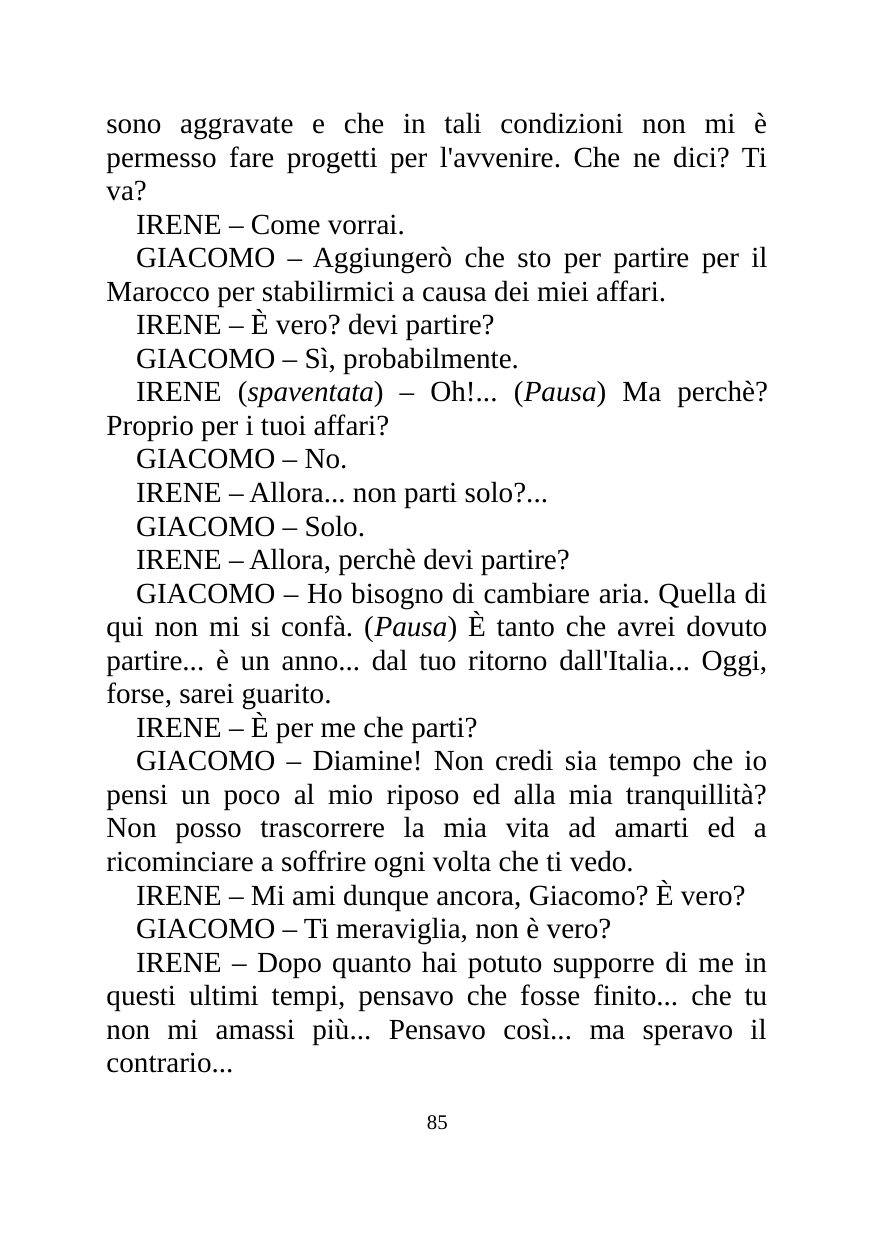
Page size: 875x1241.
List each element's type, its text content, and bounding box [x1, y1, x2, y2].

text GIACOMO – No. [106, 442, 768, 475]
text sono aggravate e che in tali condizioni non mi è permesso fare progetti per l'avvenire. Che ne dici? Ti va? [106, 106, 768, 207]
text IRENE – È vero? devi partire? [106, 307, 768, 341]
text GIACOMO – Ti meraviglia, non è vero? [106, 911, 768, 945]
text IRENE – Allora, perchè devi partire? [106, 542, 768, 576]
text IRENE – Allora... non parti solo?... [106, 475, 768, 509]
text GIACOMO – Aggiungerò che sto per partire per il Marocco per stabilirmici a causa dei miei affari. [106, 240, 768, 307]
text IRENE – Dopo quanto hai potuto supporre di me in questi ultimi tempi, pensavo che fosse finito... che tu non mi amassi più... Pensavo così... ma speravo il contrario... [106, 945, 768, 1079]
text IRENE – Come vorrai. [106, 207, 768, 240]
text GIACOMO – Ho bisogno di cambiare aria. Quella di qui non mi si confà. (Pausa) È tanto che avrei dovuto partire... è un anno... dal tuo ritorno dall'Italia... Oggi, forse, sarei guarito. [106, 576, 768, 710]
text GIACOMO – Sì, probabilmente. [106, 341, 768, 374]
text IRENE – Mi ami dunque ancora, Giacomo? È vero? [106, 878, 768, 911]
text GIACOMO – Solo. [106, 509, 768, 542]
text IRENE – È per me che parti? [106, 710, 768, 743]
text IRENE (spaventata) – Oh!... (Pausa) Ma perchè? Proprio per i tuoi affari? [106, 374, 768, 442]
text GIACOMO – Diamine! Non credi sia tempo che io pensi un poco al mio riposo ed alla mia tranquillità? Non posso trascorrere la mia vita ad amarti ed a ricominciare a soffrire ogni volta che ti vedo. [106, 743, 768, 878]
